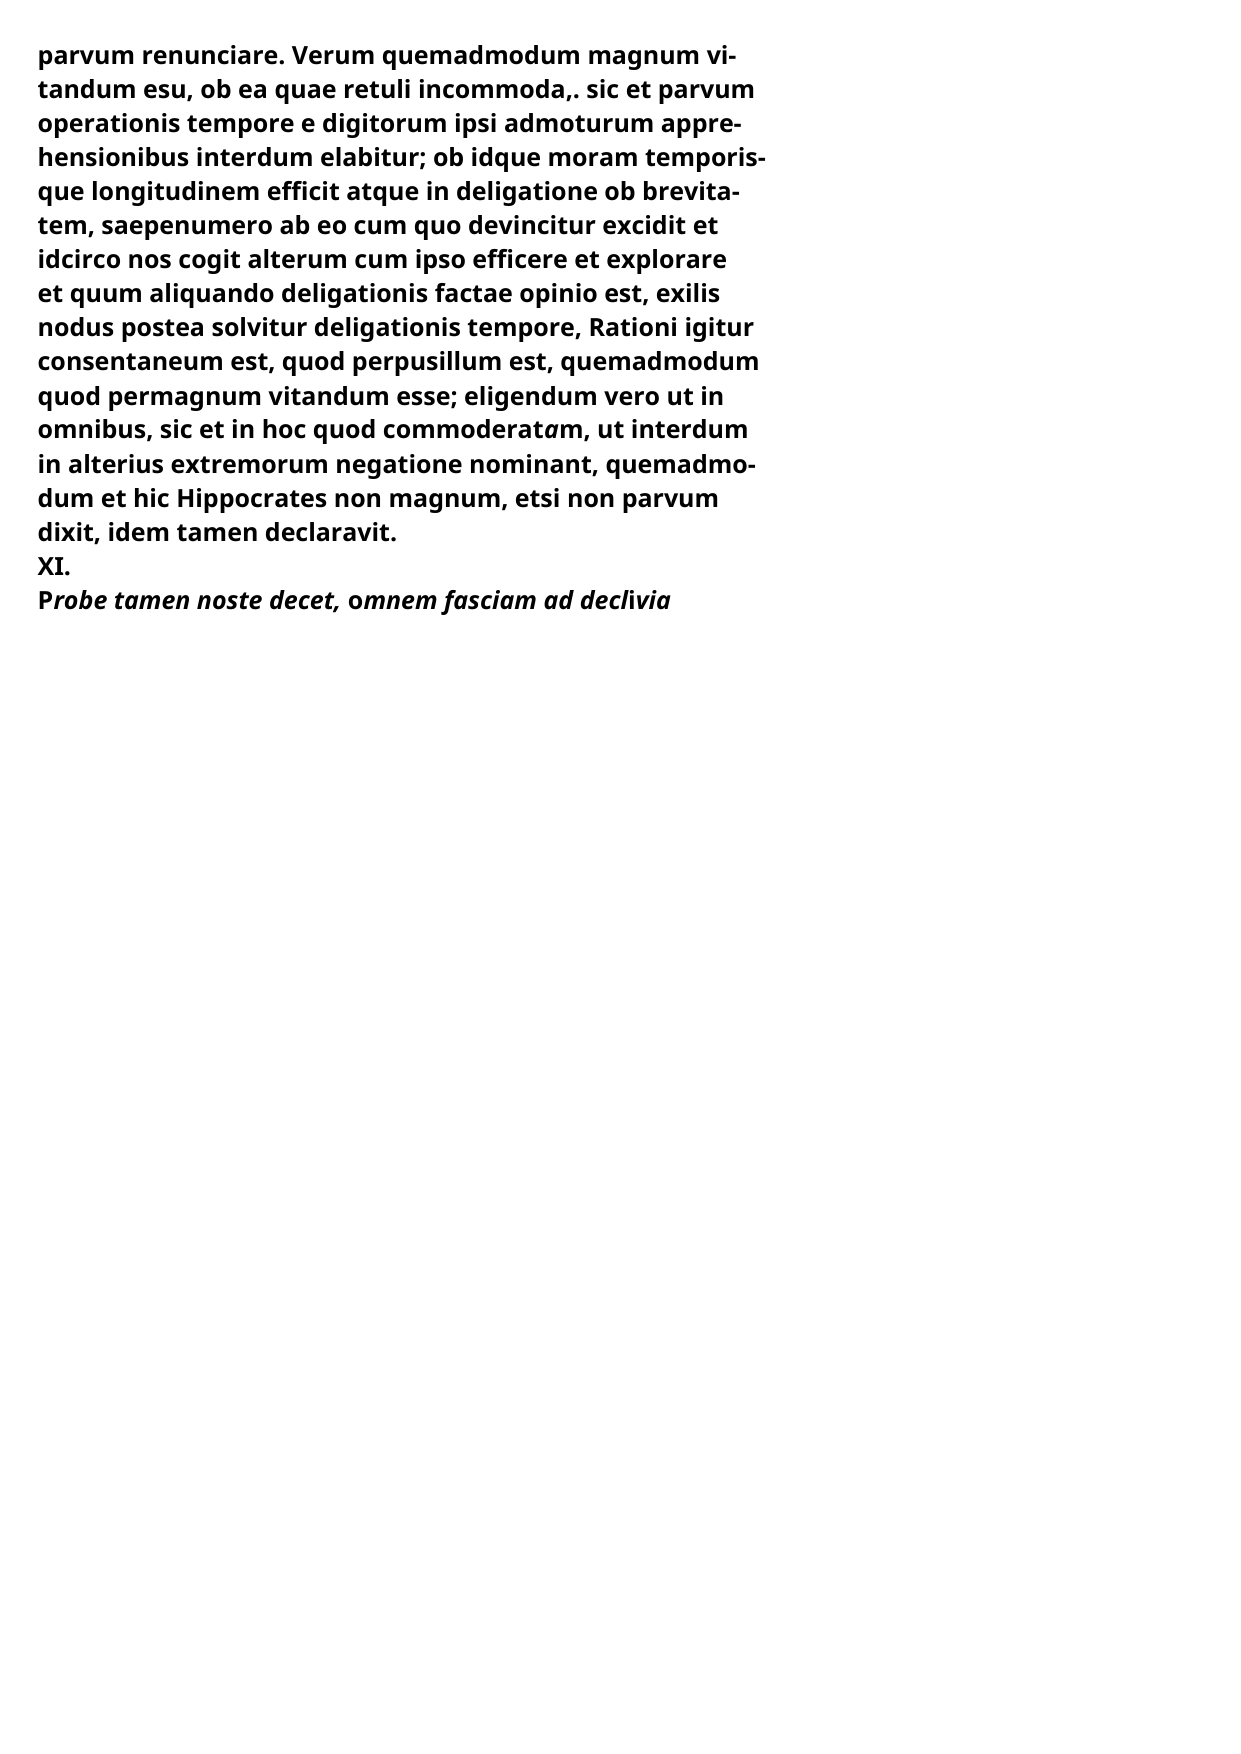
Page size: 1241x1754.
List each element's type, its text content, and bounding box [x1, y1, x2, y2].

text Probe tamen noste decet, omnem fasciam ad declivia [37, 582, 1203, 617]
text XI. [37, 548, 1203, 582]
text parvum renunciare. Verum quemadmodum magnum vi- tandum esu, ob ea quae retuli incommoda,. sic et parvum operationis tempore e digitorum ipsi admoturum appre- hensionibus interdum elabitur; ob idque moram temporis- que longitudinem efficit atque in deligatione ob brevita- tem, saepenumero ab eo cum quo devincitur excidit et idcirco nos cogit alterum cum ipso efficere et explorare et quum aliquando deligationis factae opinio est, exilis nodus postea solvitur deligationis tempore, Rationi igitur consentaneum est, quod perpusillum est, quemadmodum quod permagnum vitandum esse; eligendum vero ut in omnibus, sic et in hoc quod commoderatam, ut interdum in alterius extremorum negatione nominant, quemadmo- dum et hic Hippocrates non magnum, etsi non parvum dixit, idem tamen declaravit. [37, 37, 1203, 548]
